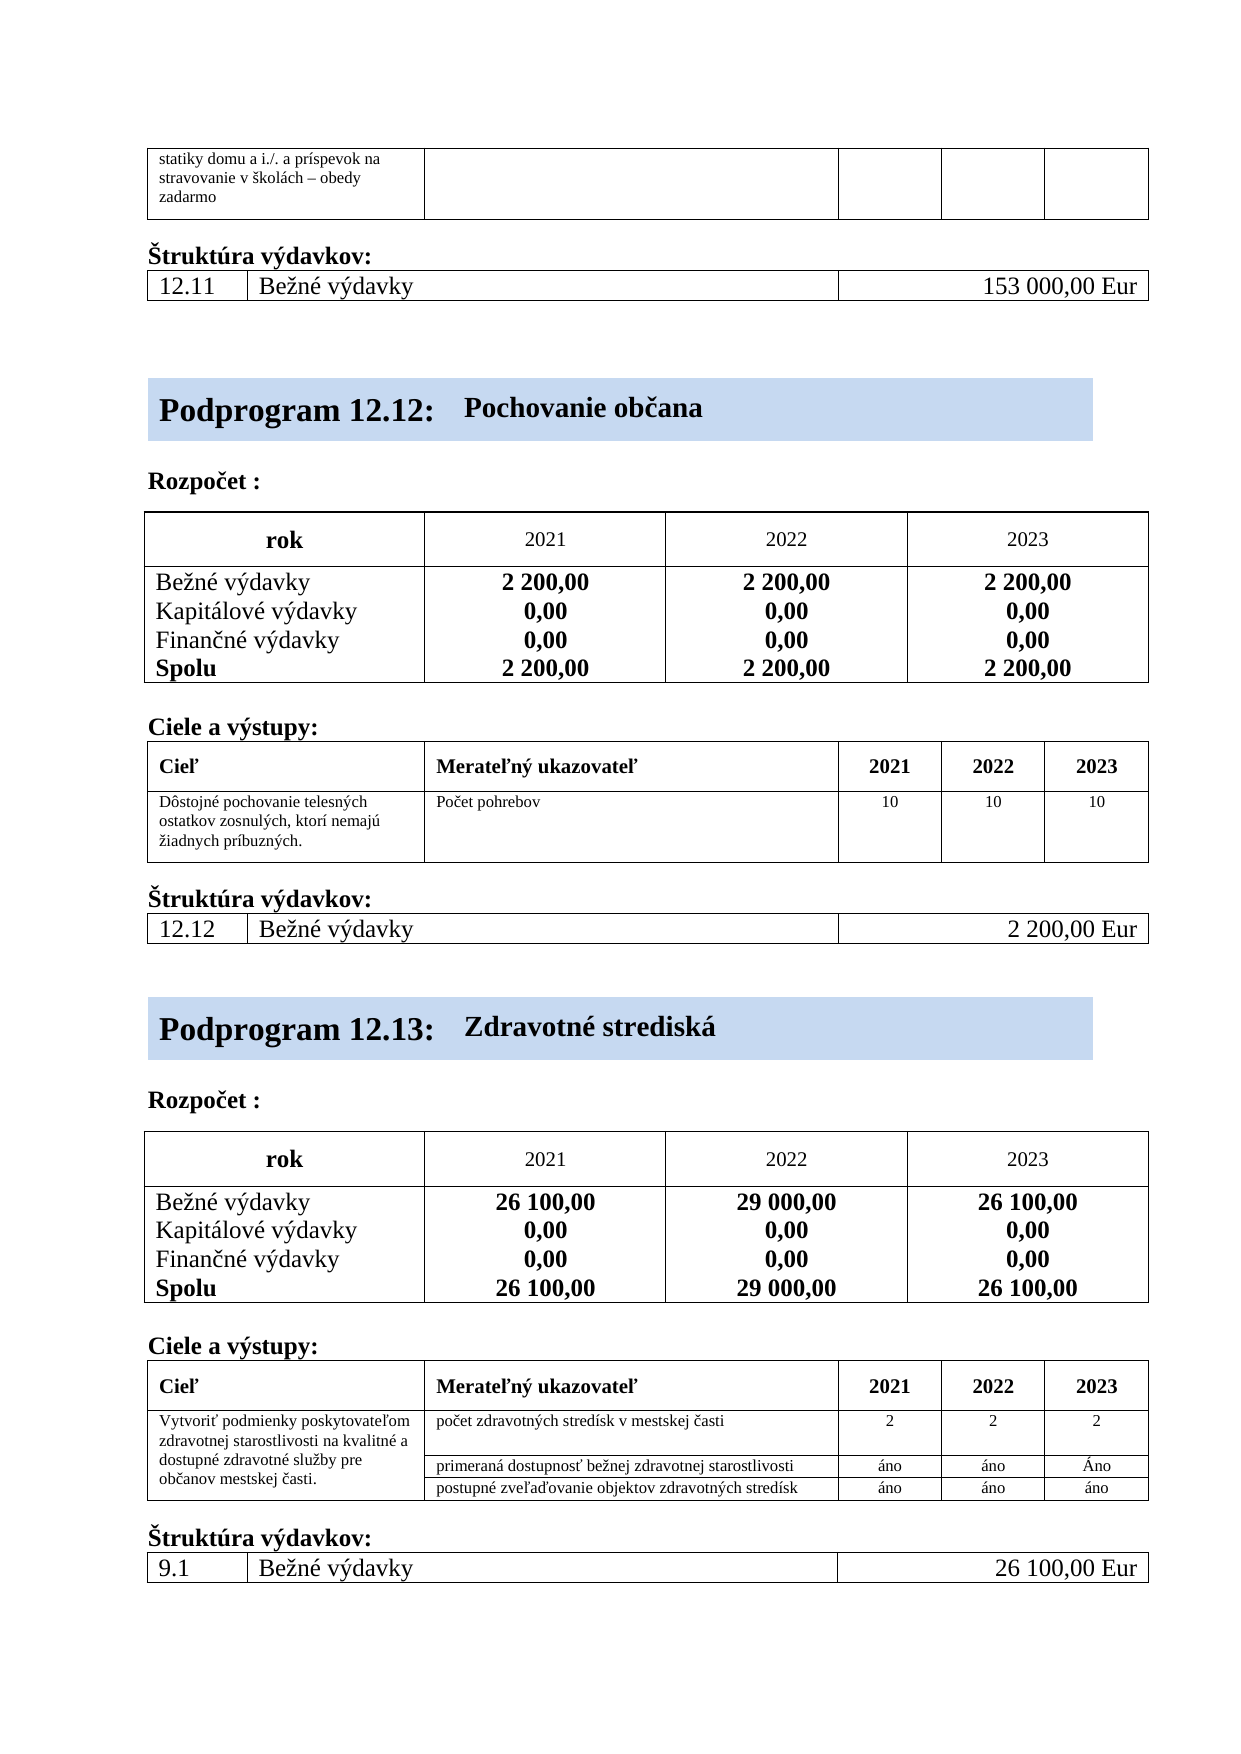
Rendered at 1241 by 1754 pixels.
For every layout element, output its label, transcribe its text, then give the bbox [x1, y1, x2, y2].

table_header Podprogram 12.12: [148, 378, 453, 441]
table_header Bežné výdavky [248, 271, 838, 300]
table_cell 2 200,00 0,00 0,00 2 200,00 [425, 567, 665, 682]
table_header rok [145, 513, 424, 566]
table_cell [425, 149, 838, 219]
table_cell Dôstojné pochovanie telesných ostatkov zosnulých, ktorí nemajú žiadnych príbuzných. [148, 792, 424, 862]
table_header Pochovanie občana [453, 378, 1093, 441]
table_cell áno [839, 1478, 941, 1500]
table_header 12.12 [148, 914, 247, 943]
table_header Zdravotné strediská [453, 997, 1093, 1060]
table_cell [839, 149, 941, 219]
text Ciele a výstupy: [148, 712, 1093, 741]
text Štruktúra výdavkov: [148, 1523, 1093, 1552]
table_cell 10 [1045, 792, 1148, 862]
table_cell Áno [1045, 1456, 1148, 1477]
table_cell Vytvoriť podmienky poskytovateľom zdravotnej starostlivosti na kvalitné a dostupné zdravotné služby pre občanov mestskej časti. [148, 1411, 424, 1500]
table_cell 2 200,00 0,00 0,00 2 200,00 [908, 567, 1148, 682]
table_header 2022 [666, 513, 907, 566]
table_cell Bežné výdavky Kapitálové výdavky Finančné výdavky Spolu [145, 1187, 424, 1302]
table_header 2023 [1045, 742, 1148, 791]
table_cell áno [942, 1456, 1044, 1477]
table_header Podprogram 12.13: [148, 997, 453, 1060]
text Rozpočet : [148, 1085, 1093, 1114]
table_cell 26 100,00 0,00 0,00 26 100,00 [425, 1187, 665, 1302]
table_header Bežné výdavky [248, 1553, 837, 1582]
table_cell počet zdravotných stredísk v mestskej časti [425, 1411, 838, 1455]
table_header 2021 [839, 1361, 941, 1410]
table_header 2023 [908, 513, 1148, 566]
table_header 12.11 [148, 271, 247, 300]
table_cell postupné zveľaďovanie objektov zdravotných stredísk [425, 1478, 838, 1500]
table_header 9.1 [148, 1553, 247, 1582]
table_cell 2 [1045, 1411, 1148, 1455]
table_header 2 200,00 Eur [839, 914, 1148, 943]
table_header Cieľ [148, 1361, 424, 1410]
table_cell áno [1045, 1478, 1148, 1500]
table_header 2023 [908, 1132, 1148, 1186]
table_cell áno [942, 1478, 1044, 1500]
text Rozpočet : [148, 466, 1093, 495]
table_header Bežné výdavky [248, 914, 838, 943]
table_cell 10 [942, 792, 1044, 862]
table_cell Počet pohrebov [425, 792, 838, 862]
table_header 2021 [425, 1132, 665, 1186]
table_header Merateľný ukazovateľ [425, 742, 838, 791]
table_header 2022 [942, 1361, 1044, 1410]
table_cell áno [839, 1456, 941, 1477]
text Štruktúra výdavkov: [148, 884, 1093, 913]
table_header rok [145, 1132, 424, 1186]
table_header 2022 [942, 742, 1044, 791]
table_header Cieľ [148, 742, 424, 791]
table_cell [942, 149, 1044, 219]
table_header 2023 [1045, 1361, 1148, 1410]
table_header 2021 [839, 742, 941, 791]
table_cell [1045, 149, 1148, 219]
table_cell 10 [839, 792, 941, 862]
table_header 2021 [425, 513, 665, 566]
table_header 153 000,00 Eur [839, 271, 1148, 300]
text Ciele a výstupy: [148, 1331, 1093, 1360]
table_cell 2 [839, 1411, 941, 1455]
table_cell 29 000,00 0,00 0,00 29 000,00 [666, 1187, 907, 1302]
table_cell 26 100,00 0,00 0,00 26 100,00 [908, 1187, 1148, 1302]
table_header Merateľný ukazovateľ [425, 1361, 838, 1410]
table_cell 2 [942, 1411, 1044, 1455]
table_header 2022 [666, 1132, 907, 1186]
table_cell Bežné výdavky Kapitálové výdavky Finančné výdavky Spolu [145, 567, 424, 682]
table_cell statiky domu a i./. a príspevok na stravovanie v školách – obedy zadarmo [148, 149, 424, 219]
table_header 26 100,00 Eur [838, 1553, 1148, 1582]
table_cell primeraná dostupnosť bežnej zdravotnej starostlivosti [425, 1456, 838, 1477]
text Štruktúra výdavkov: [148, 241, 1093, 270]
table_cell 2 200,00 0,00 0,00 2 200,00 [666, 567, 907, 682]
